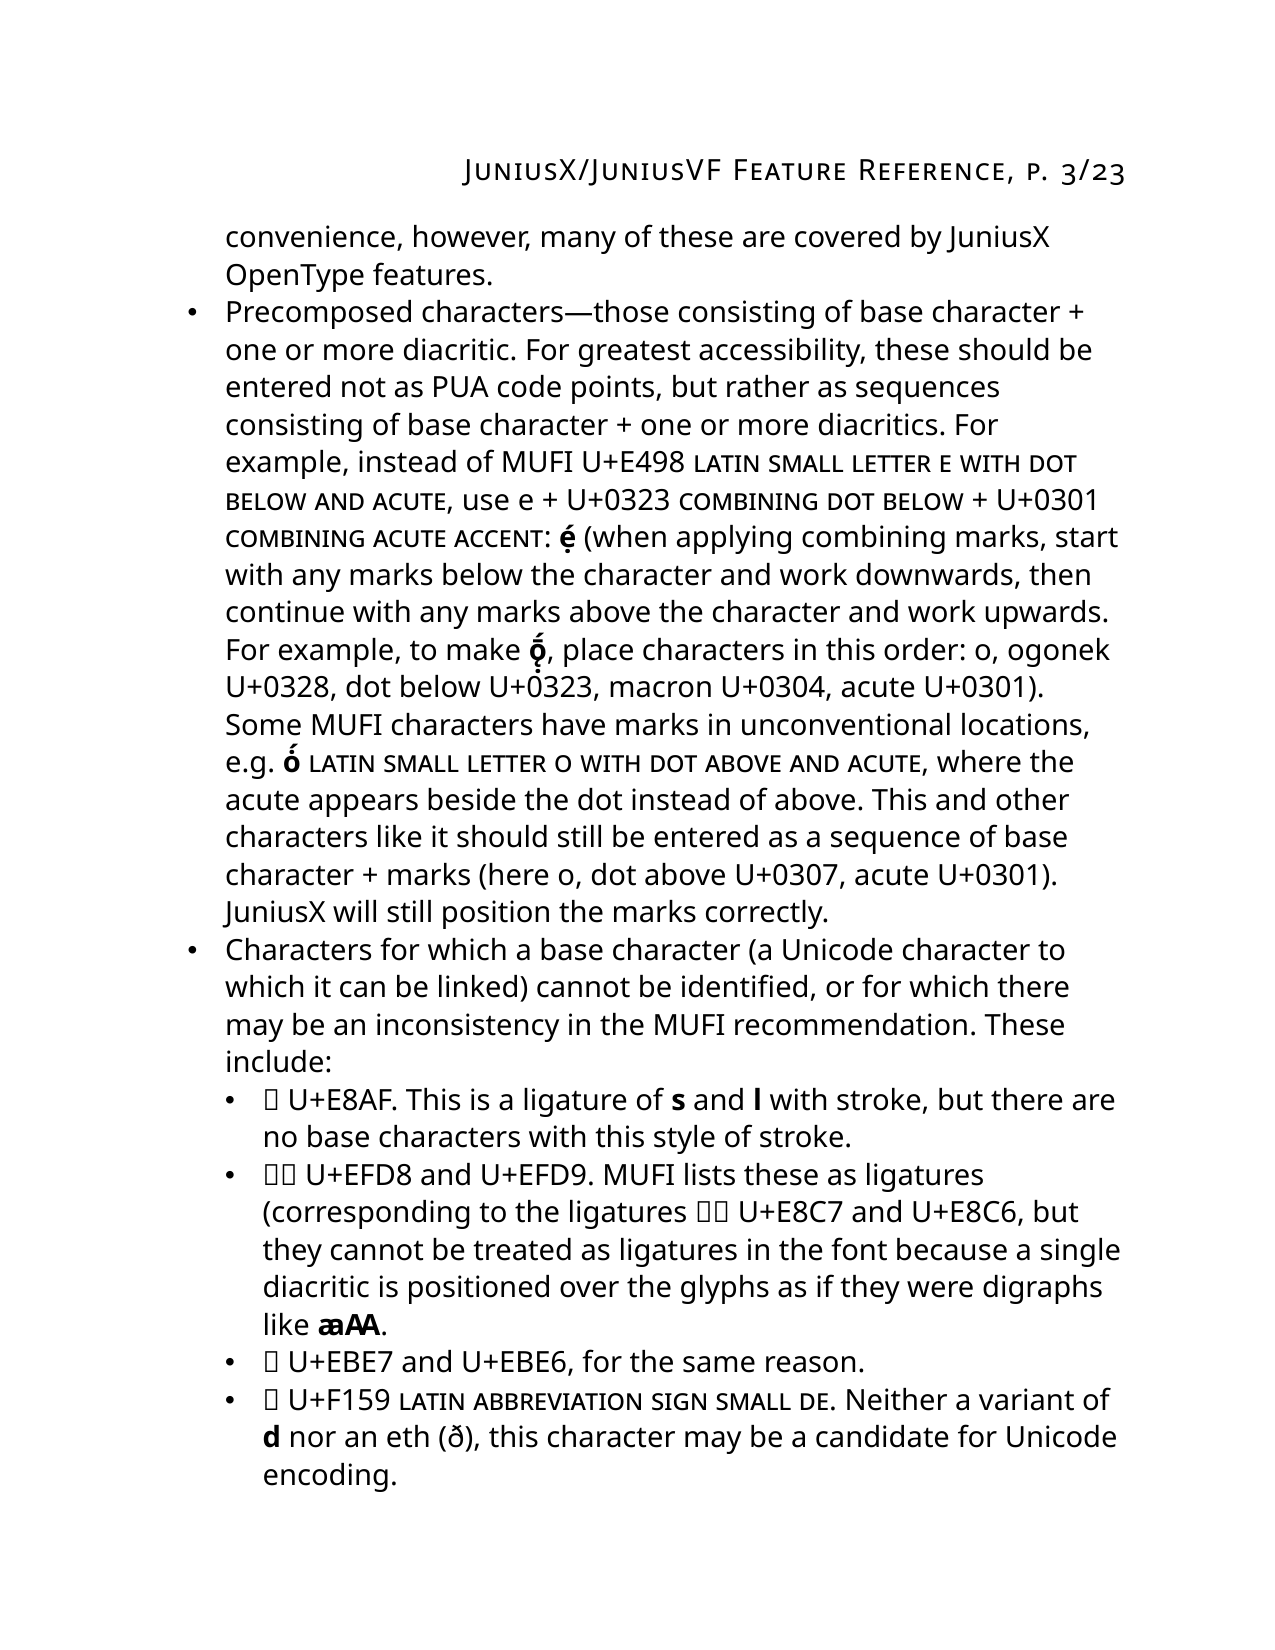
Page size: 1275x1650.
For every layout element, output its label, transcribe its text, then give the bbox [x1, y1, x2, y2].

list  U+F159 LATIN ABBREVIATION SIGN SMALL DE. Neither a variant of d nor an eth (ð), this character may be a candidate for Unicode encoding. [225, 1380, 1125, 1492]
list Characters for which a base character (a Unicode character to which it can be linked) cannot be identified, or for which there may be an inconsistency in the MUFI recommendation. These include: [187, 930, 1125, 1080]
list  U+EFD8 and U+EFD9. MUFI lists these as ligatures (corresponding to the ligatures  U+E8C7 and U+E8C6, but they cannot be treated as ligatures in the font because a single diacritic is positioned over the glyphs as if they were digraphs like ꜳꜲ. [225, 1155, 1125, 1342]
list convenience, however, many of these are covered by JuniusX OpenType features. [187, 217, 1125, 292]
list Precomposed characters—those consisting of base character + one or more diacritic. For greatest accessibility, these should be entered not as PUA code points, but rather as sequences consisting of base character + one or more diacritics. For example, instead of MUFI U+E498 LATIN SMALL LETTER E WITH DOT BELOW AND ACUTE, use e + U+0323 combining dot below + U+0301 combining acute accent: ẹ́ (when applying combining marks, start with any marks below the character and work downwards, then continue with any marks above the character and work upwards. For example, to make ǭ̣́, place characters in this order: o, ogonek U+0328, dot below U+0323, macron U+0304, acute U+0301). Some MUFI characters have marks in unconventional locations, e.g. ȯ́ LATIN SMALL LETTER O WITH DOT ABOVE AND ACUTE, where the acute appears beside the dot instead of above. This and other characters like it should still be entered as a sequence of base character + marks (here o, dot above U+0307, acute U+0301). JuniusX will still position the marks correctly. [187, 292, 1125, 930]
list  U+EBE7 and U+EBE6, for the same reason. [225, 1342, 1125, 1380]
list  U+E8AF. This is a ligature of s and l with stroke, but there are no base characters with this style of stroke. [225, 1080, 1125, 1155]
